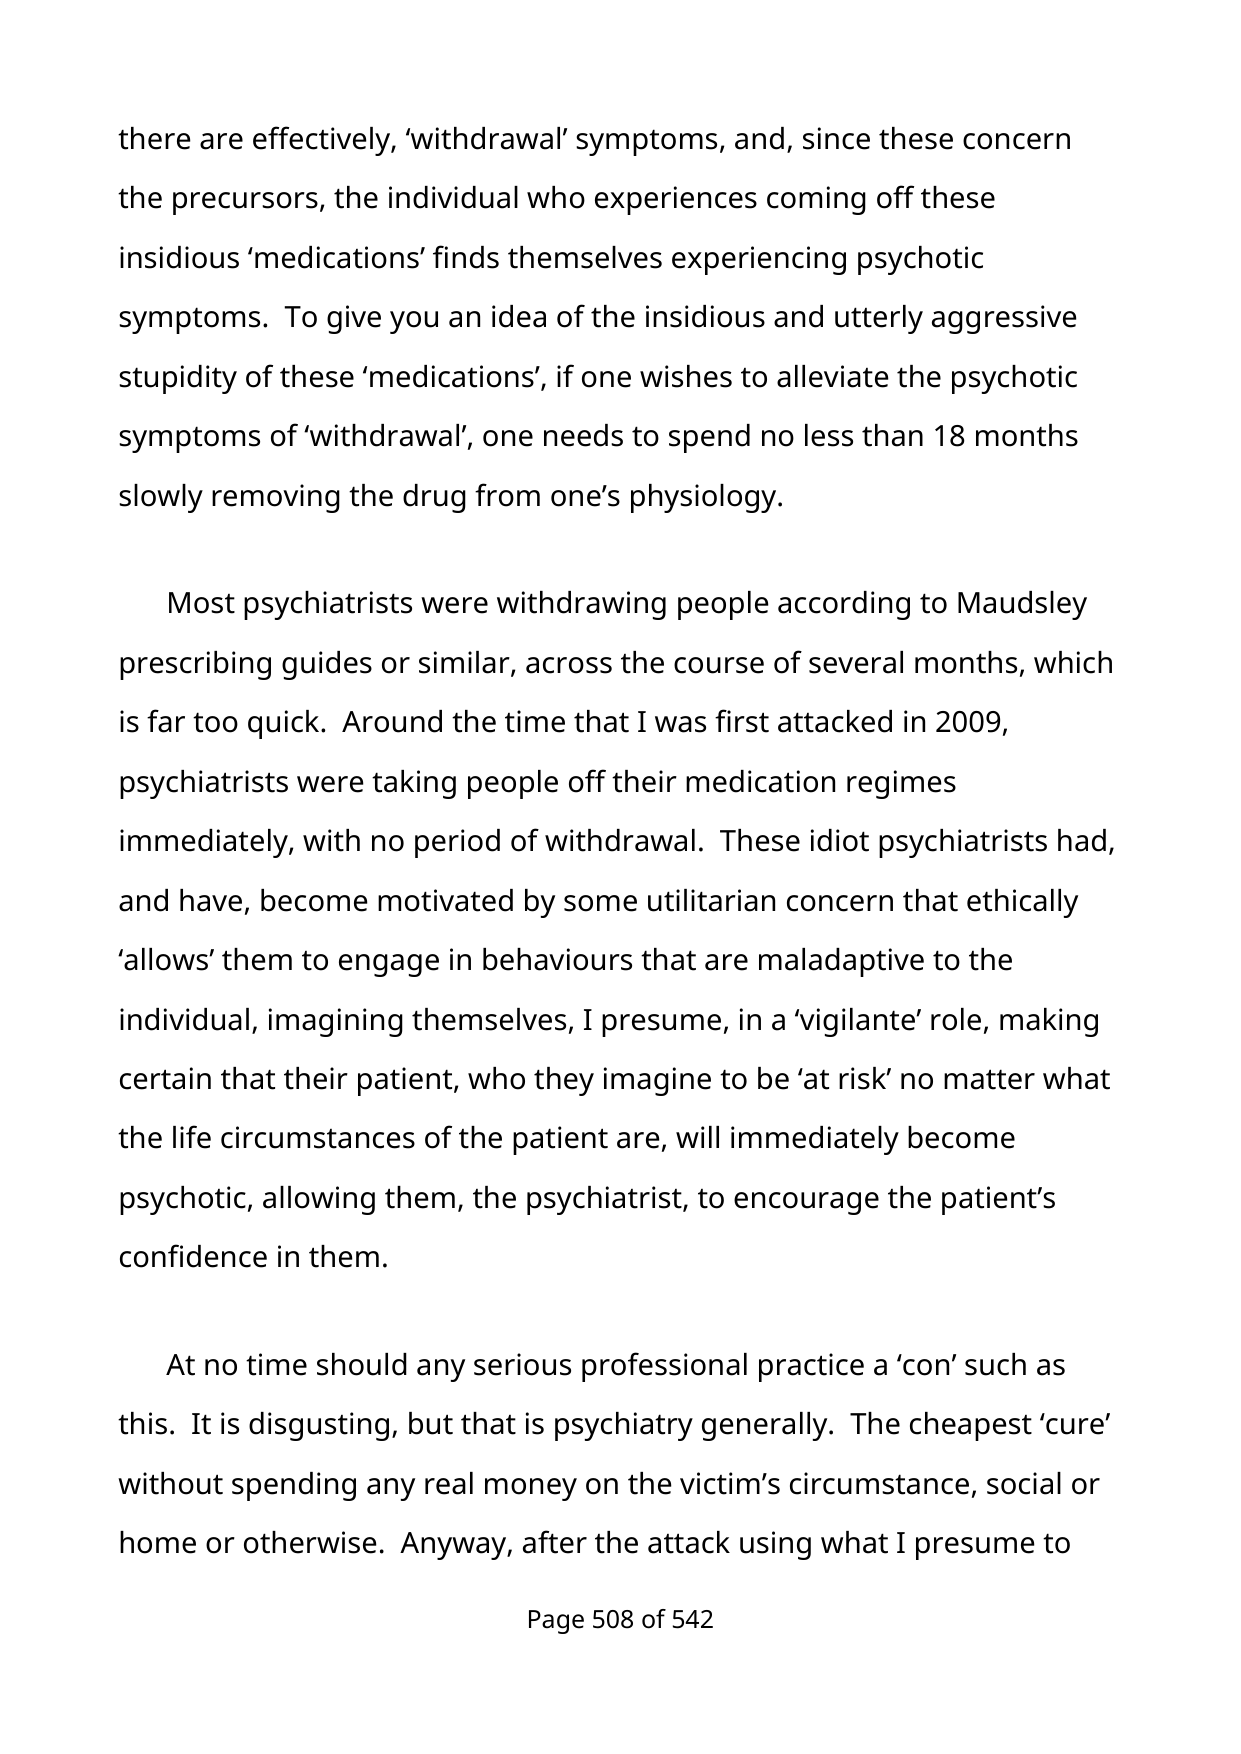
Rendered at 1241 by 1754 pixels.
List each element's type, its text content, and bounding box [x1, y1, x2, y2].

text there are effectively, ‘withdrawal’ symptoms, and, since these concern the precursors, the individual who experiences coming off these insidious ‘medications’ finds themselves experiencing psychotic symptoms. To give you an idea of the insidious and utterly aggressive stupidity of these ‘medications’, if one wishes to alleviate the psychotic symptoms of ‘withdrawal’, one needs to spend no less than 18 months slowly removing the drug from one’s physiology. [118, 118, 1122, 515]
text At no time should any serious professional practice a ‘con’ such as this. It is disgusting, but that is psychiatry generally. The cheapest ‘cure’ without spending any real money on the victim’s circumstance, social or home or otherwise. Anyway, after the attack using what I presume to [118, 1344, 1122, 1562]
text Most psychiatrists were withdrawing people according to Maudsley prescribing guides or similar, across the course of several months, which is far too quick. Around the time that I was first attacked in 2009, psychiatrists were taking people off their medication regimes immediately, with no period of withdrawal. These idiot psychiatrists had, and have, become motivated by some utilitarian concern that ethically ‘allows’ them to engage in behaviours that are maladaptive to the individual, imagining themselves, I presume, in a ‘vigilante’ role, making certain that their patient, who they imagine to be ‘at risk’ no matter what the life circumstances of the patient are, will immediately become psychotic, allowing them, the psychiatrist, to encourage the patient’s confidence in them. [118, 582, 1122, 1276]
